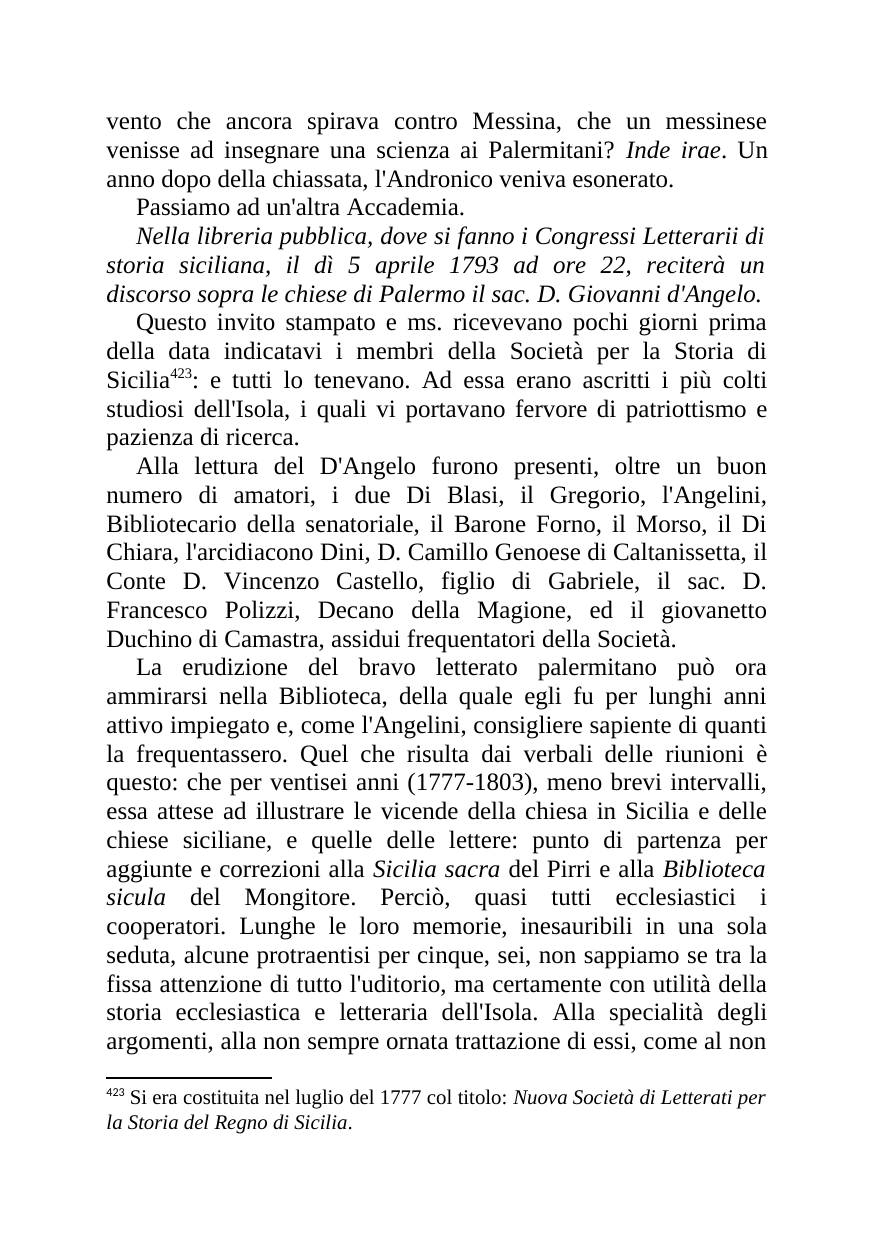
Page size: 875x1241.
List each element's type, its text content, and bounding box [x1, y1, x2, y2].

text Si era costituita nel luglio del 1777 col titolo: Nuova Società di Letterati per la Storia del Regno di Sicilia. [106, 1084, 768, 1134]
text vento che ancora spirava contro Messina, che un messinese venisse ad insegnare una scienza ai Palermitani? Inde irae. Un anno dopo della chiassata, l'Andronico veniva esonerato. [106, 106, 768, 192]
text La erudizione del bravo letterato palermitano può ora ammirarsi nella Biblioteca, della quale egli fu per lunghi anni attivo impiegato e, come l'Angelini, consigliere sapiente di quanti la frequentassero. Quel che risulta dai verbali delle riunioni è questo: che per ventisei anni (1777-1803), meno brevi intervalli, essa attese ad illustrare le vicende della chiesa in Sicilia e delle chiese siciliane, e quelle delle lettere: punto di partenza per aggiunte e correzioni alla Sicilia sacra del Pirri e alla Biblioteca sicula del Mongitore. Perciò, quasi tutti ecclesiastici i cooperatori. Lunghe le loro memorie, inesauribili in una sola seduta, alcune protraentisi per cinque, sei, non sappiamo se tra la fissa attenzione di tutto l'uditorio, ma certamente con utilità della storia ecclesiastica e letteraria dell'Isola. Alla specialità degli argomenti, alla non sempre ornata trattazione di essi, come al non [106, 652, 768, 1055]
text Passiamo ad un'altra Accademia. [106, 192, 768, 221]
text Questo invito stampato e ms. ricevevano pochi giorni prima della data indicatavi i membri della Società per la Storia di Sicilia: e tutti lo tenevano. Ad essa erano ascritti i più colti studiosi dell'Isola, i quali vi portavano fervore di patriottismo e pazienza di ricerca. [106, 307, 768, 451]
text Nella libreria pubblica, dove si fanno i Congressi Letterarii di storia siciliana, il dì 5 aprile 1793 ad ore 22, reciterà un discorso sopra le chiese di Palermo il sac. D. Giovanni d'Angelo. [106, 221, 768, 307]
text Alla lettura del D'Angelo furono presenti, oltre un buon numero di amatori, i due Di Blasi, il Gregorio, l'Angelini, Bibliotecario della senatoriale, il Barone Forno, il Morso, il Di Chiara, l'arcidiacono Dini, D. Camillo Genoese di Caltanissetta, il Conte D. Vincenzo Castello, figlio di Gabriele, il sac. D. Francesco Polizzi, Decano della Magione, ed il giovanetto Duchino di Camastra, assidui frequentatori della Società. [106, 451, 768, 652]
